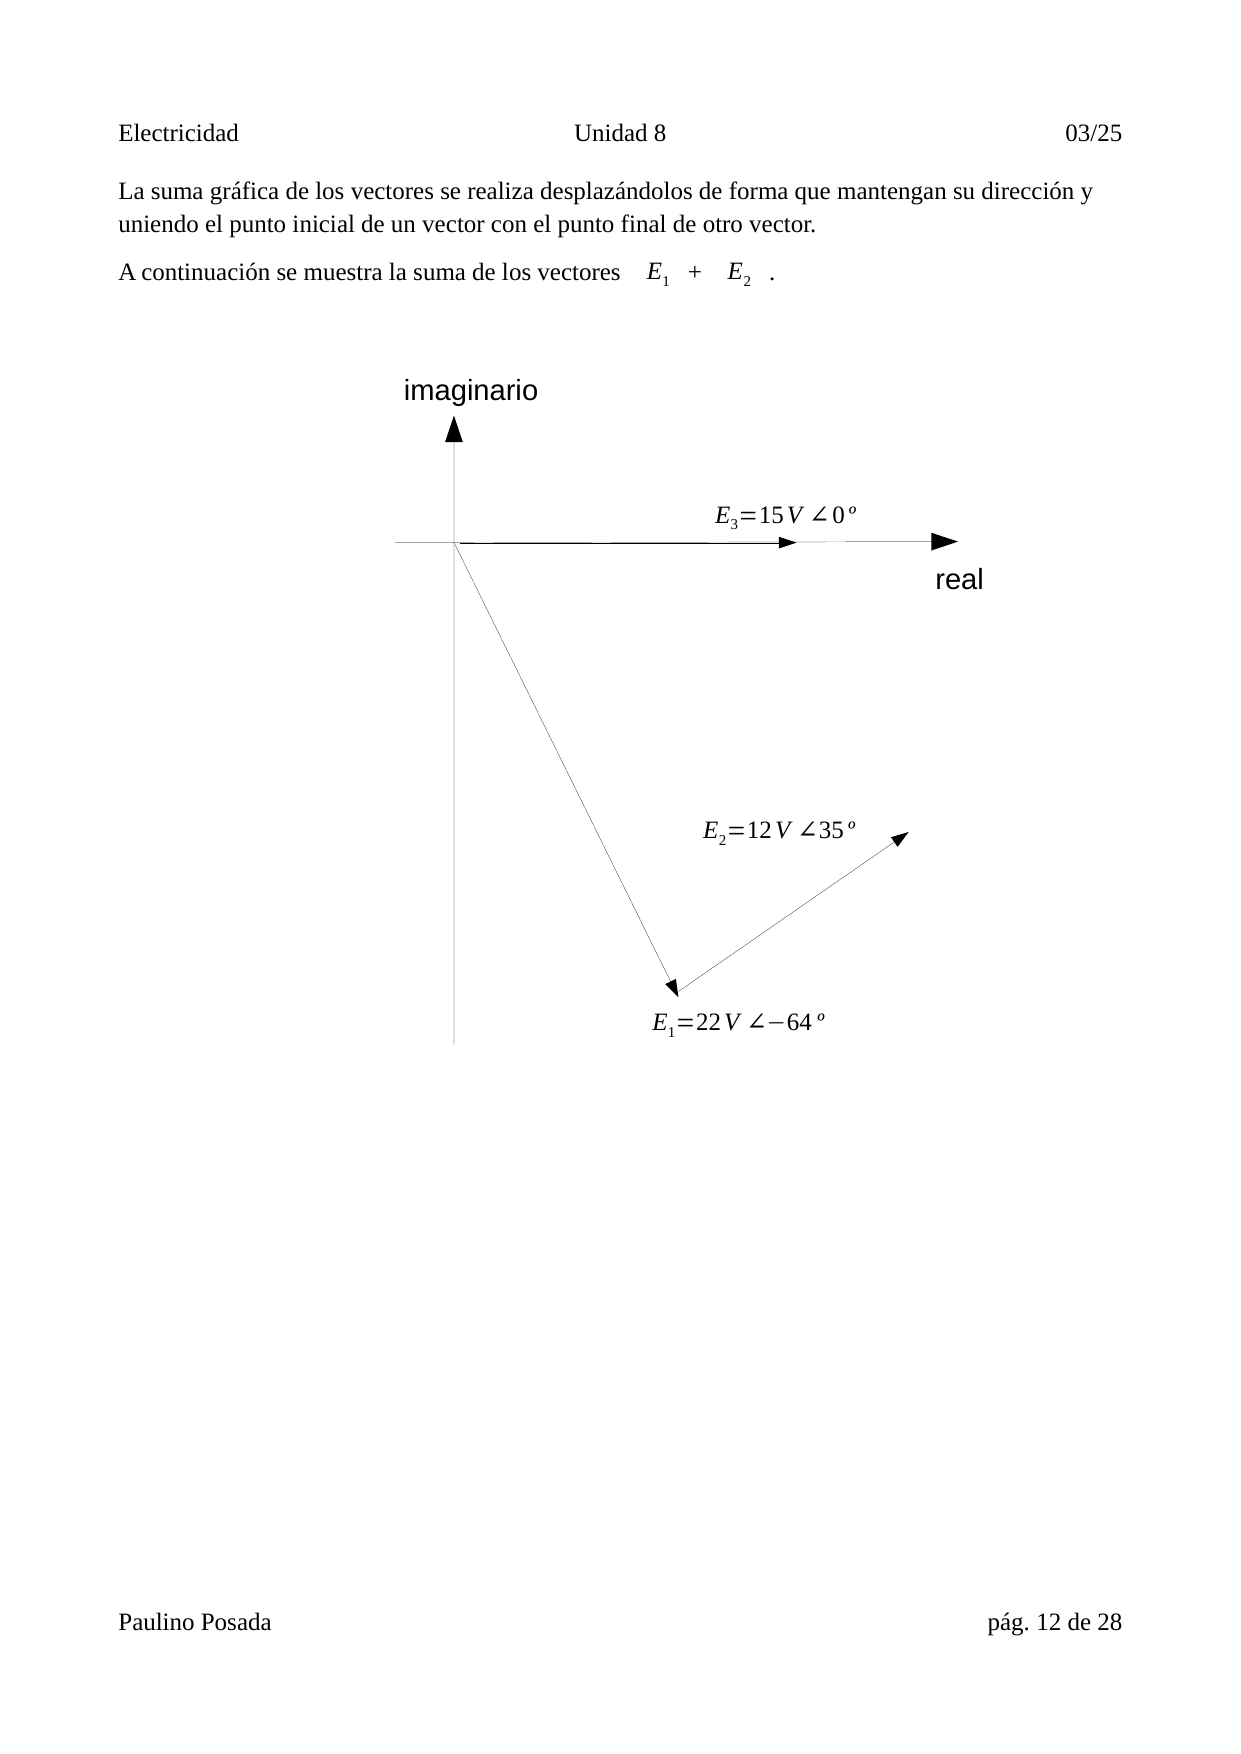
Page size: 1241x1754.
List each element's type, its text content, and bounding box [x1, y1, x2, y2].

text A continuación se muestra la suma de los vectores + . [118, 257, 1122, 289]
text La suma gráfica de los vectores se realiza desplazándolos de forma que mantengan su dirección y uniendo el punto inicial de un vector con el punto final de otro vector. [118, 176, 1122, 238]
